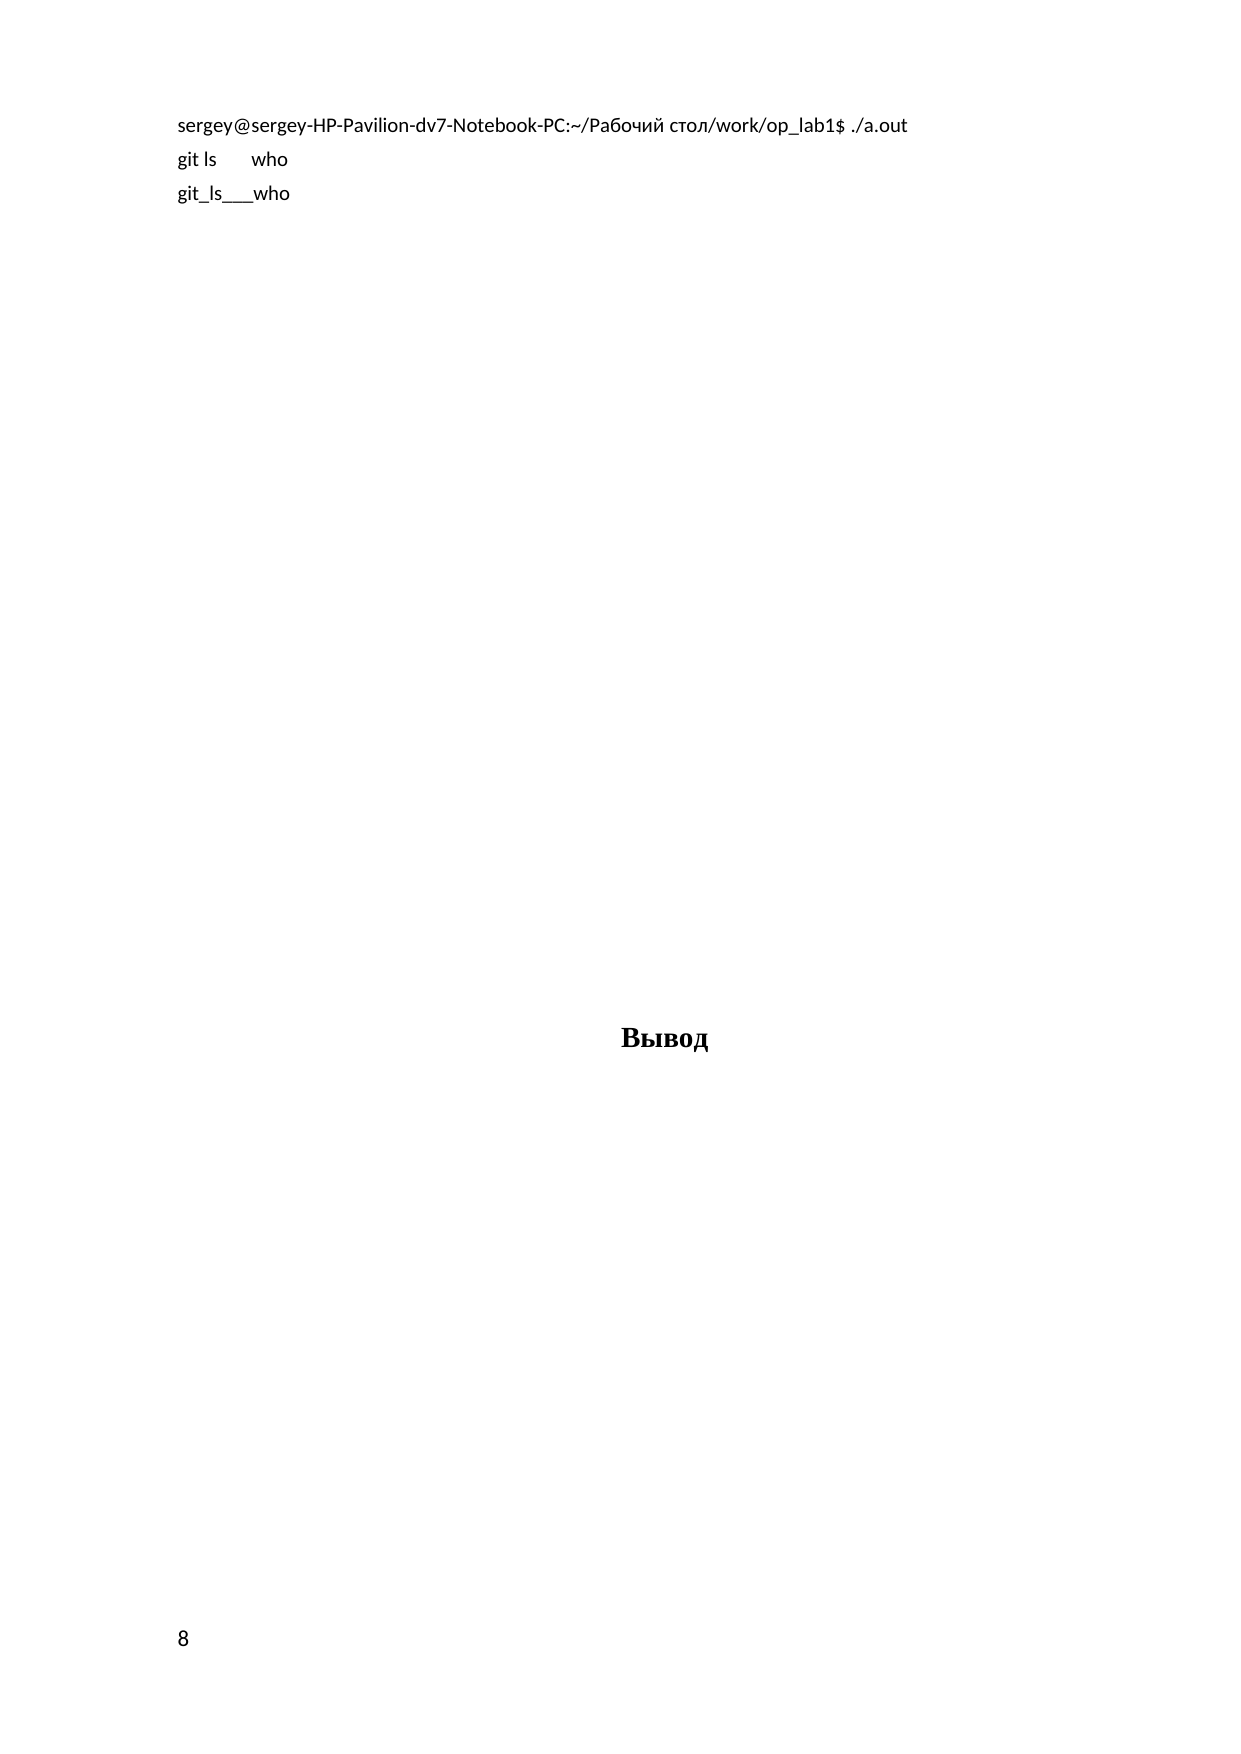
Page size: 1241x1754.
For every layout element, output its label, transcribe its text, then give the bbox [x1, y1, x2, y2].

text Вывод [177, 1020, 1152, 1054]
text git ls who [177, 152, 1152, 170]
text sergey@sergey-HP-Pavilion-dv7-Notebook-PC:~/Рабочий стол/work/op_lab1$ ./a.out [177, 118, 1152, 136]
text git_ls___who [177, 186, 1152, 204]
